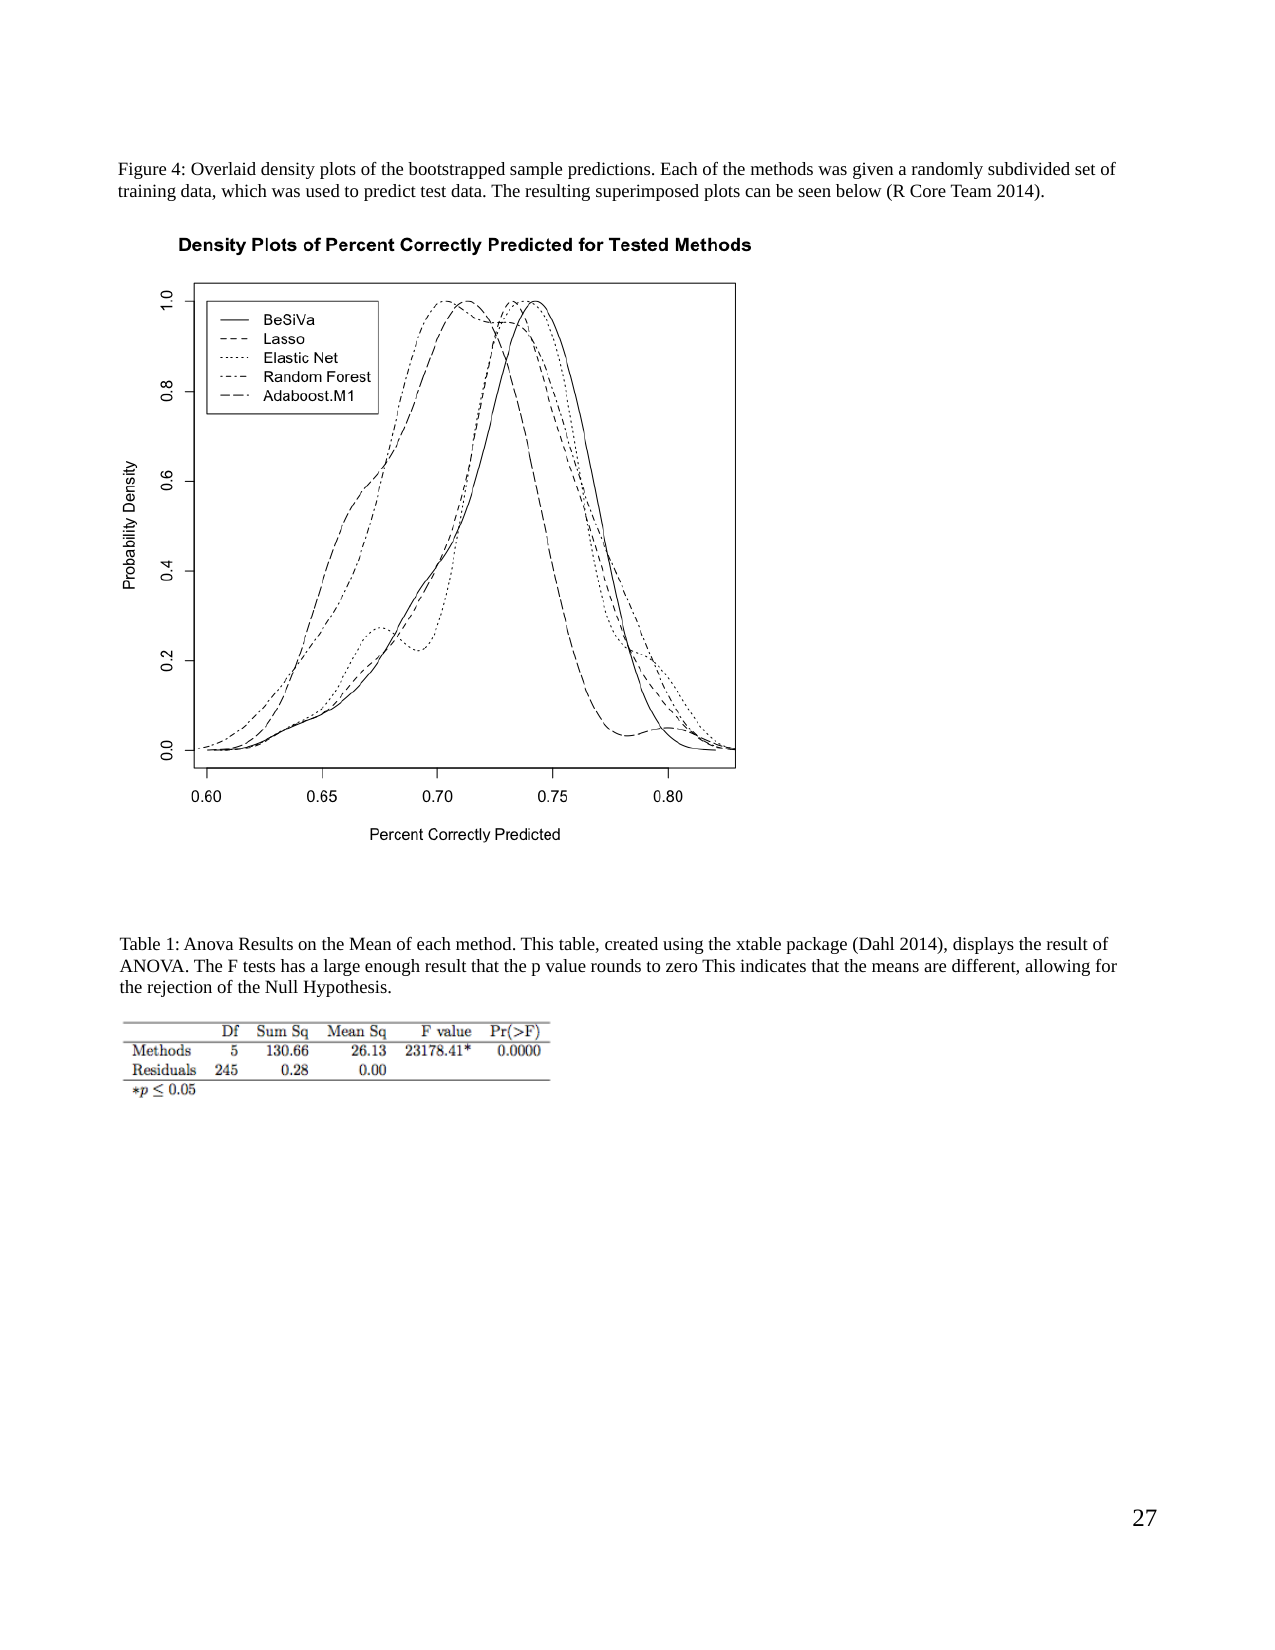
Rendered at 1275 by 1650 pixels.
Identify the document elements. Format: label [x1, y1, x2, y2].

picture [116, 1009, 562, 1115]
picture [117, 207, 772, 860]
